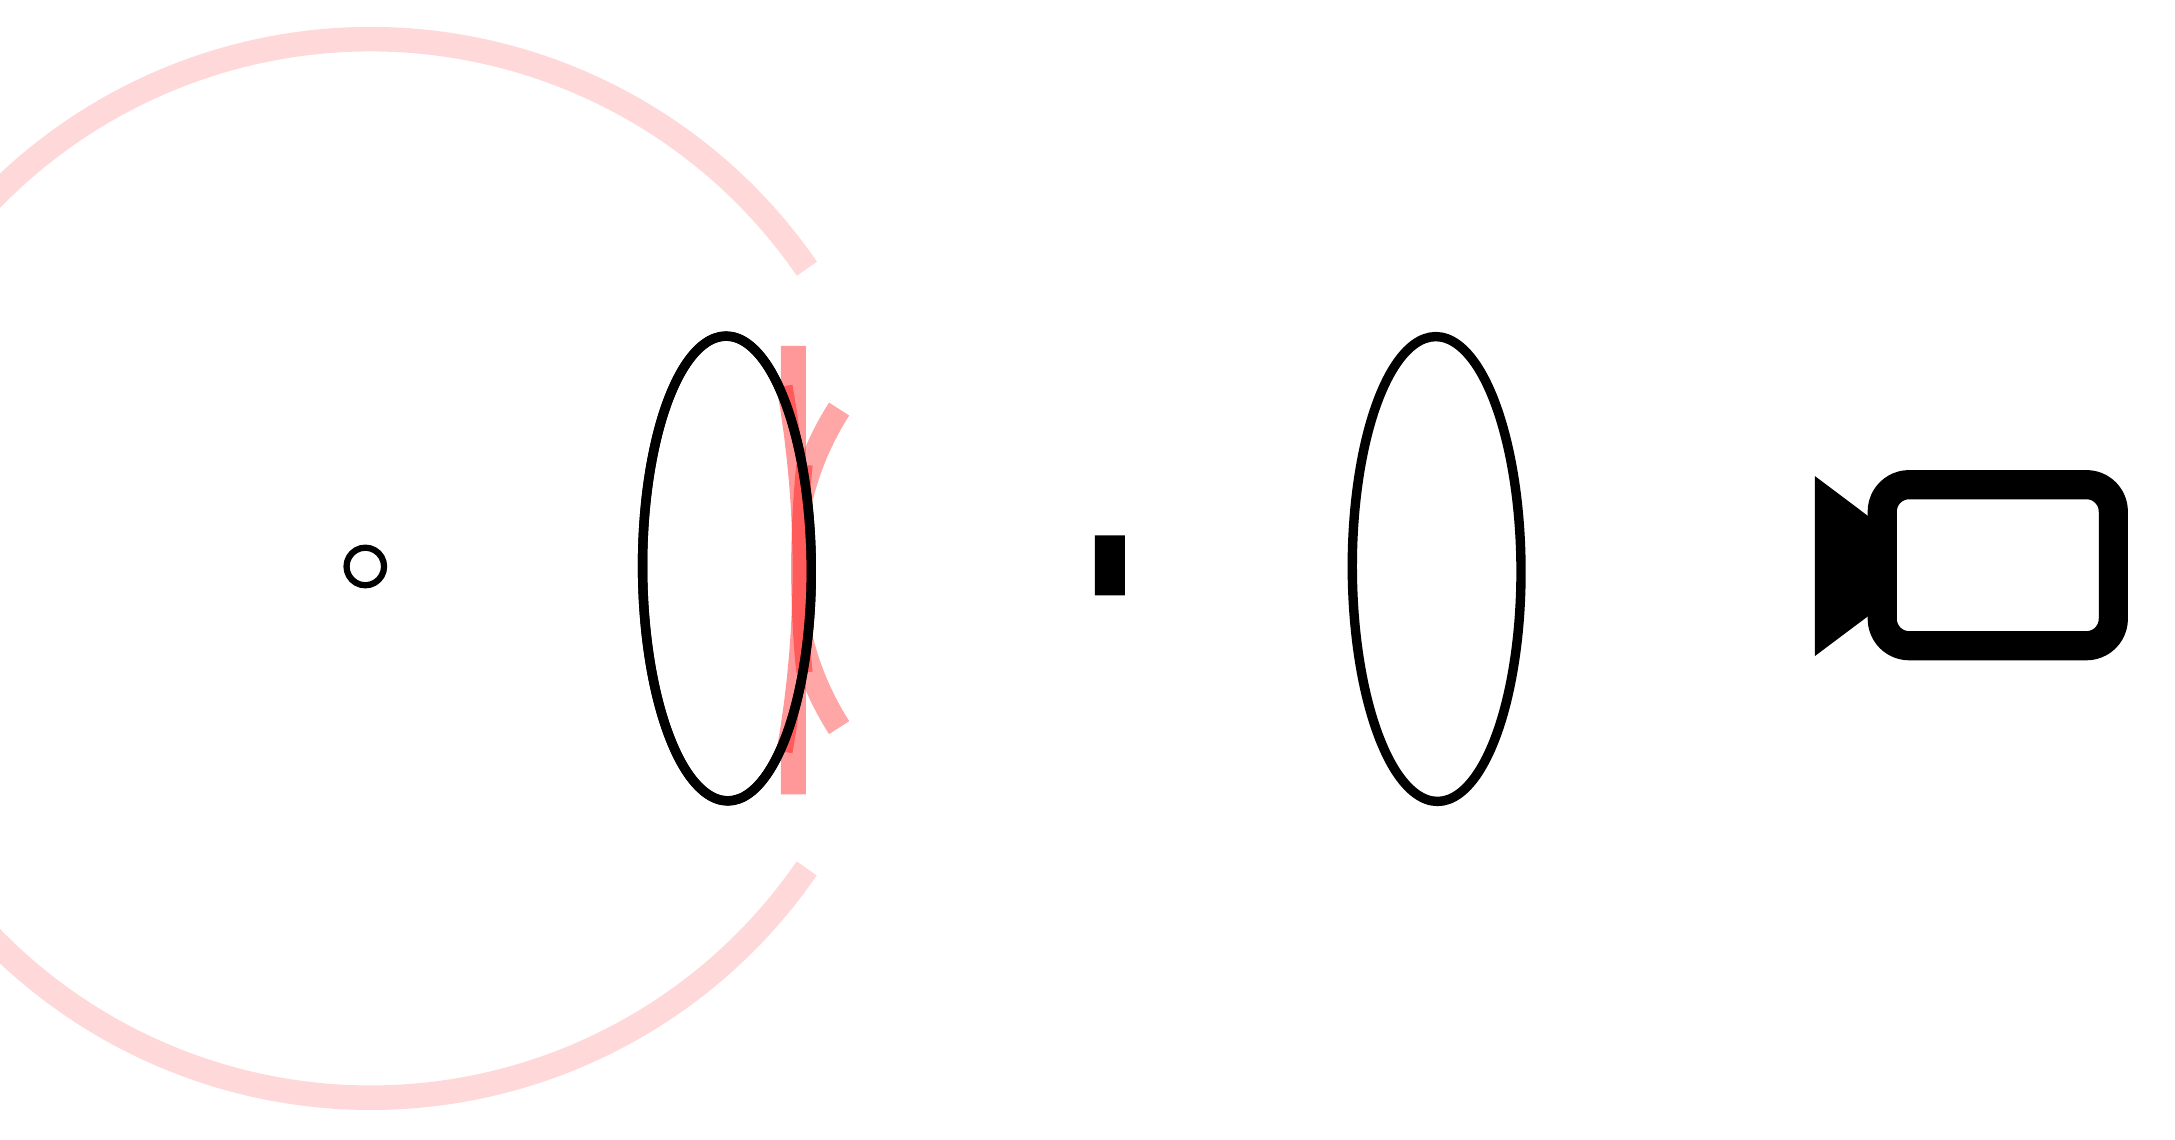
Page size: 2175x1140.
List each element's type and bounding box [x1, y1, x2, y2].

text_box [785, 384, 800, 430]
text_box [0, 0, 1747, 1140]
text_box [648, 341, 806, 796]
text_box [1882, 484, 2114, 646]
text_box [785, 715, 799, 754]
text_box [1814, 476, 1875, 657]
